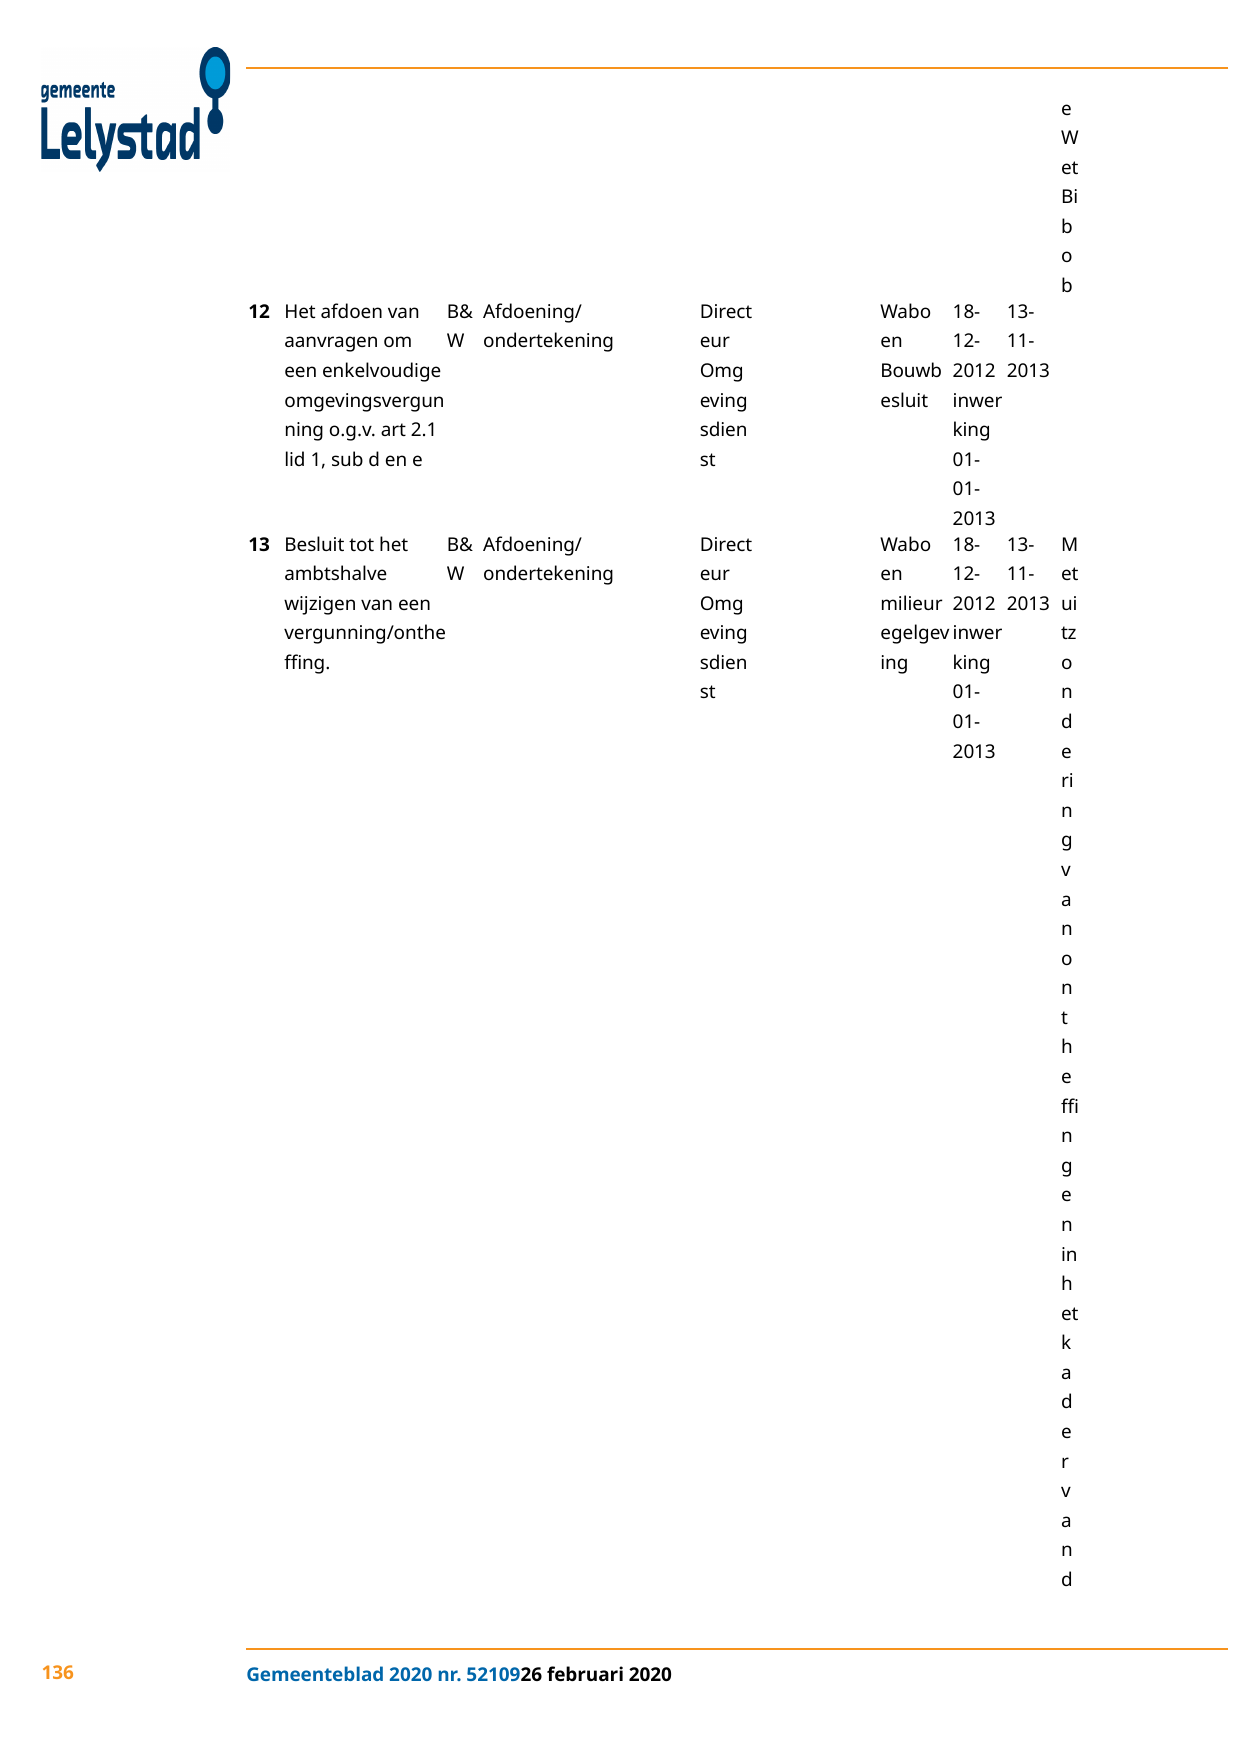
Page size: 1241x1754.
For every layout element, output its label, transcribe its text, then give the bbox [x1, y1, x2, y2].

table_cell Directeur Omgevingsdienst [700, 531, 754, 1592]
table_cell Wabo en Bouwbesluit [880, 298, 952, 531]
table_cell [754, 531, 826, 1592]
table_cell Directeur Omgevingsdienst [700, 298, 754, 531]
table_cell [700, 95, 754, 298]
table_cell Afdoening/ondertekening [483, 531, 699, 1592]
table_cell [483, 95, 699, 298]
table_cell [826, 95, 880, 298]
table_cell Wabo en milieuregelgeving [880, 531, 952, 1592]
table_cell [284, 95, 447, 298]
table_cell [826, 298, 880, 531]
table_cell 12 [248, 298, 284, 531]
table_cell Het afdoen van aanvragen om een enkelvoudige omgevingsvergunning o.g.v. art 2.1 lid 1, sub d en e [284, 298, 447, 531]
table_cell 18-12-2012 inwerking 01-01-2013 [953, 531, 1007, 1592]
table_cell [754, 298, 826, 531]
table_cell [447, 95, 483, 298]
table_cell [1061, 298, 1079, 531]
table_cell B&W [447, 531, 483, 1592]
table_cell [953, 95, 1007, 298]
table_cell 13-11-2013 [1007, 298, 1061, 531]
table_cell [826, 531, 880, 1592]
table_cell 13 [248, 531, 284, 1592]
table_cell Besluit tot het ambtshalve wijzigen van een vergunning/ontheffing. [284, 531, 447, 1592]
table_cell [248, 95, 284, 298]
table_cell [1007, 95, 1061, 298]
table_cell 18-12-2012 inwerking 01-01-2013 [953, 298, 1007, 531]
table_cell [880, 95, 952, 298]
picture [41, 47, 231, 172]
table_cell B&W [447, 298, 483, 531]
table_cell e Wet Bibob [1061, 95, 1079, 298]
table_cell [754, 95, 826, 298]
table_cell 13-11-2013 [1007, 531, 1061, 1592]
table_cell Afdoening/ondertekening [483, 298, 699, 531]
table_cell Met uitzondering van ontheffingen in het kader van d [1061, 531, 1079, 1592]
